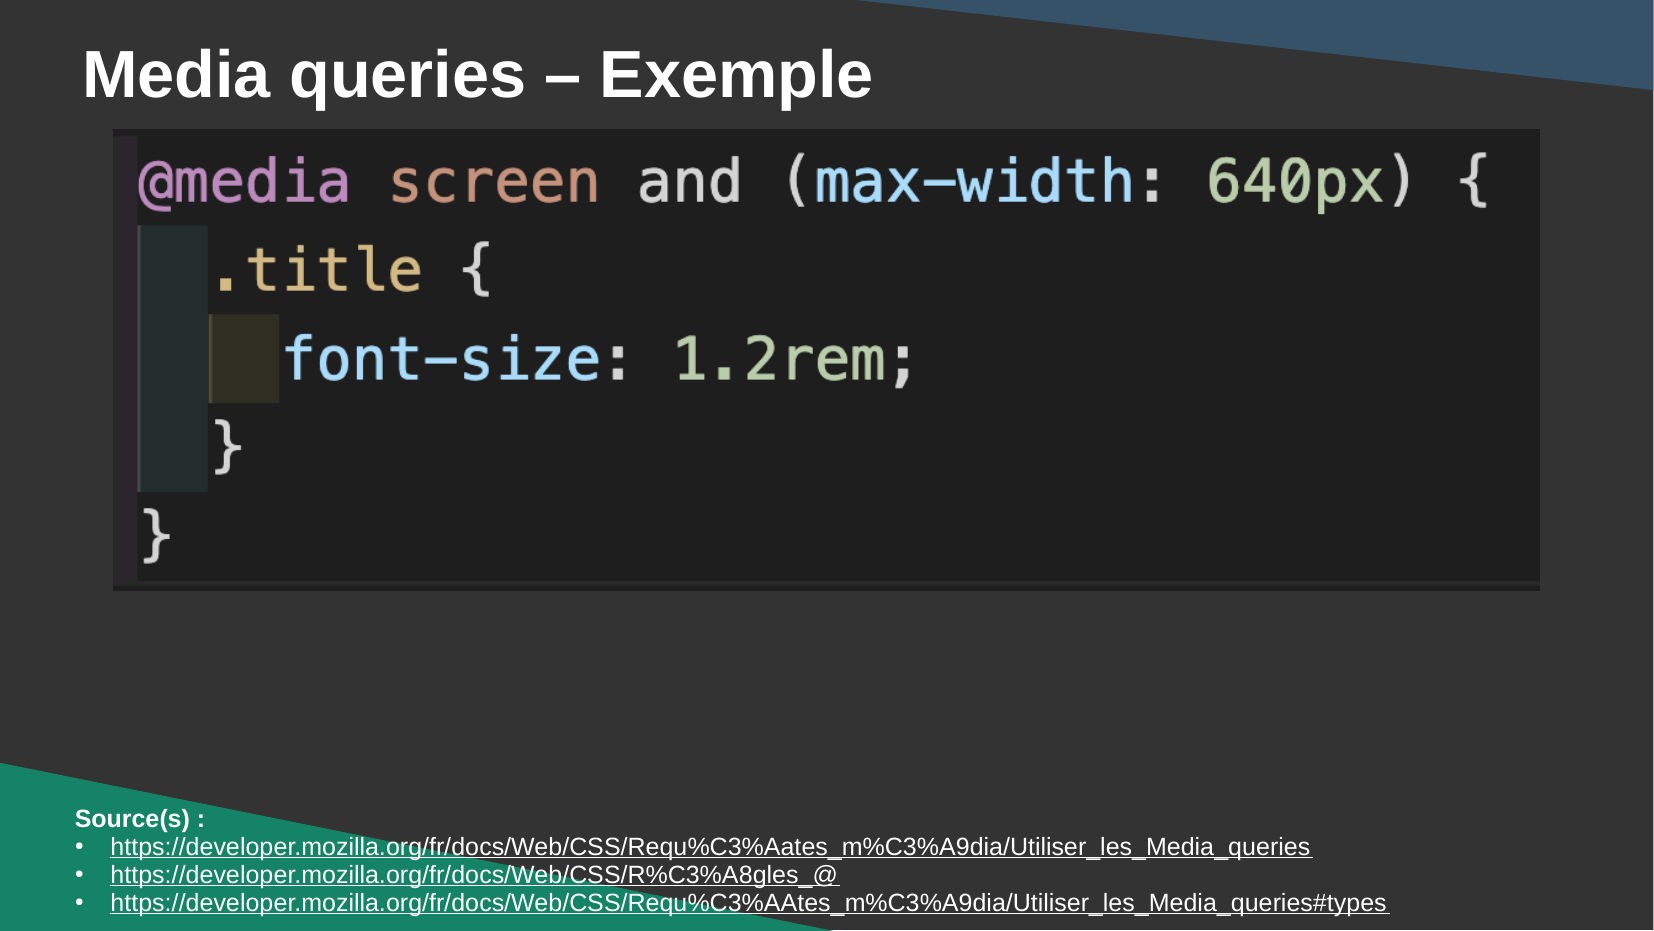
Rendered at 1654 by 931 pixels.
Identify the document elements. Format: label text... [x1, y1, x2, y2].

picture [113, 129, 1540, 591]
title Media queries – Exemple [82, 37, 1571, 122]
text_box [855, 0, 1654, 91]
text_box [0, 762, 170, 931]
text_box Source(s) : https://developer.mozilla.org/fr/docs/Web/CSS/Requ%C3%Aates_m%C3%A9dia/Utiliser_les_Media_queries https://developer.mozilla.org/fr/docs/Web/CSS/R%C3%A8gles_@ https://developer.mozilla.org/fr/docs/Web/CSS/Requ%C3%AAtes_m%C3%A9dia/Utiliser_les_Media_queries#types [60, 797, 1546, 931]
